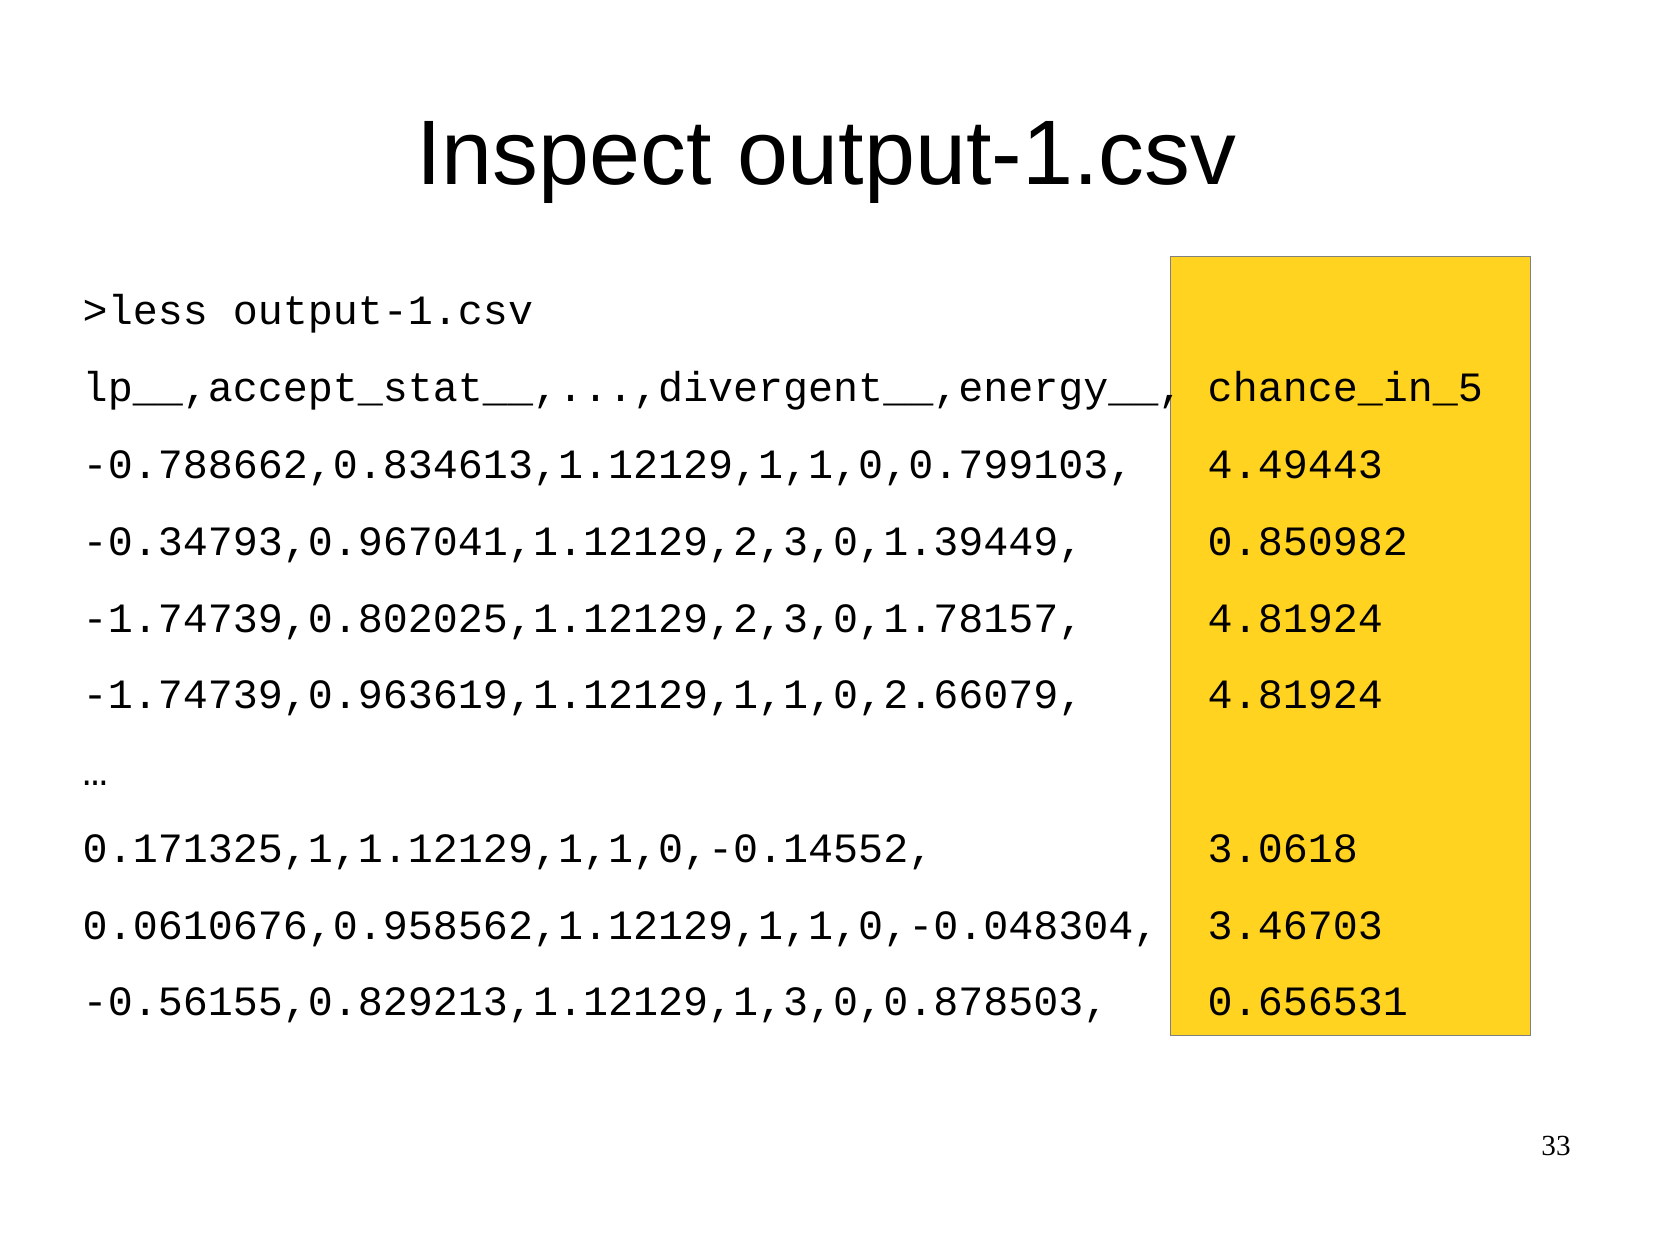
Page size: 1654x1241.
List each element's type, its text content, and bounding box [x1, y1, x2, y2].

title Inspect output-1.csv [82, 49, 1571, 257]
list >less output-1.csv lp__,accept_stat__,...,divergent__,energy__, chance_in_5 -0.788662,0.834613,1.12129,1,1,0,0.799103, 4.49443 -0.34793,0.967041,1.12129,2,3,0,1.39449, 0.850982 -1.74739,0.802025,1.12129,2,3,0,1.78157, 4.81924 -1.74739,0.963619,1.12129,1,1,0,2.66079, 4.81924 … 0.171325,1,1.12129,1,1,0,-0.14552, 3.0618 0.0610676,0.958562,1.12129,1,1,0,-0.048304, 3.46703 -0.56155,0.829213,1.12129,1,3,0,0.878503, 0.656531 [82, 290, 1571, 1109]
text_box [1170, 257, 1531, 290]
